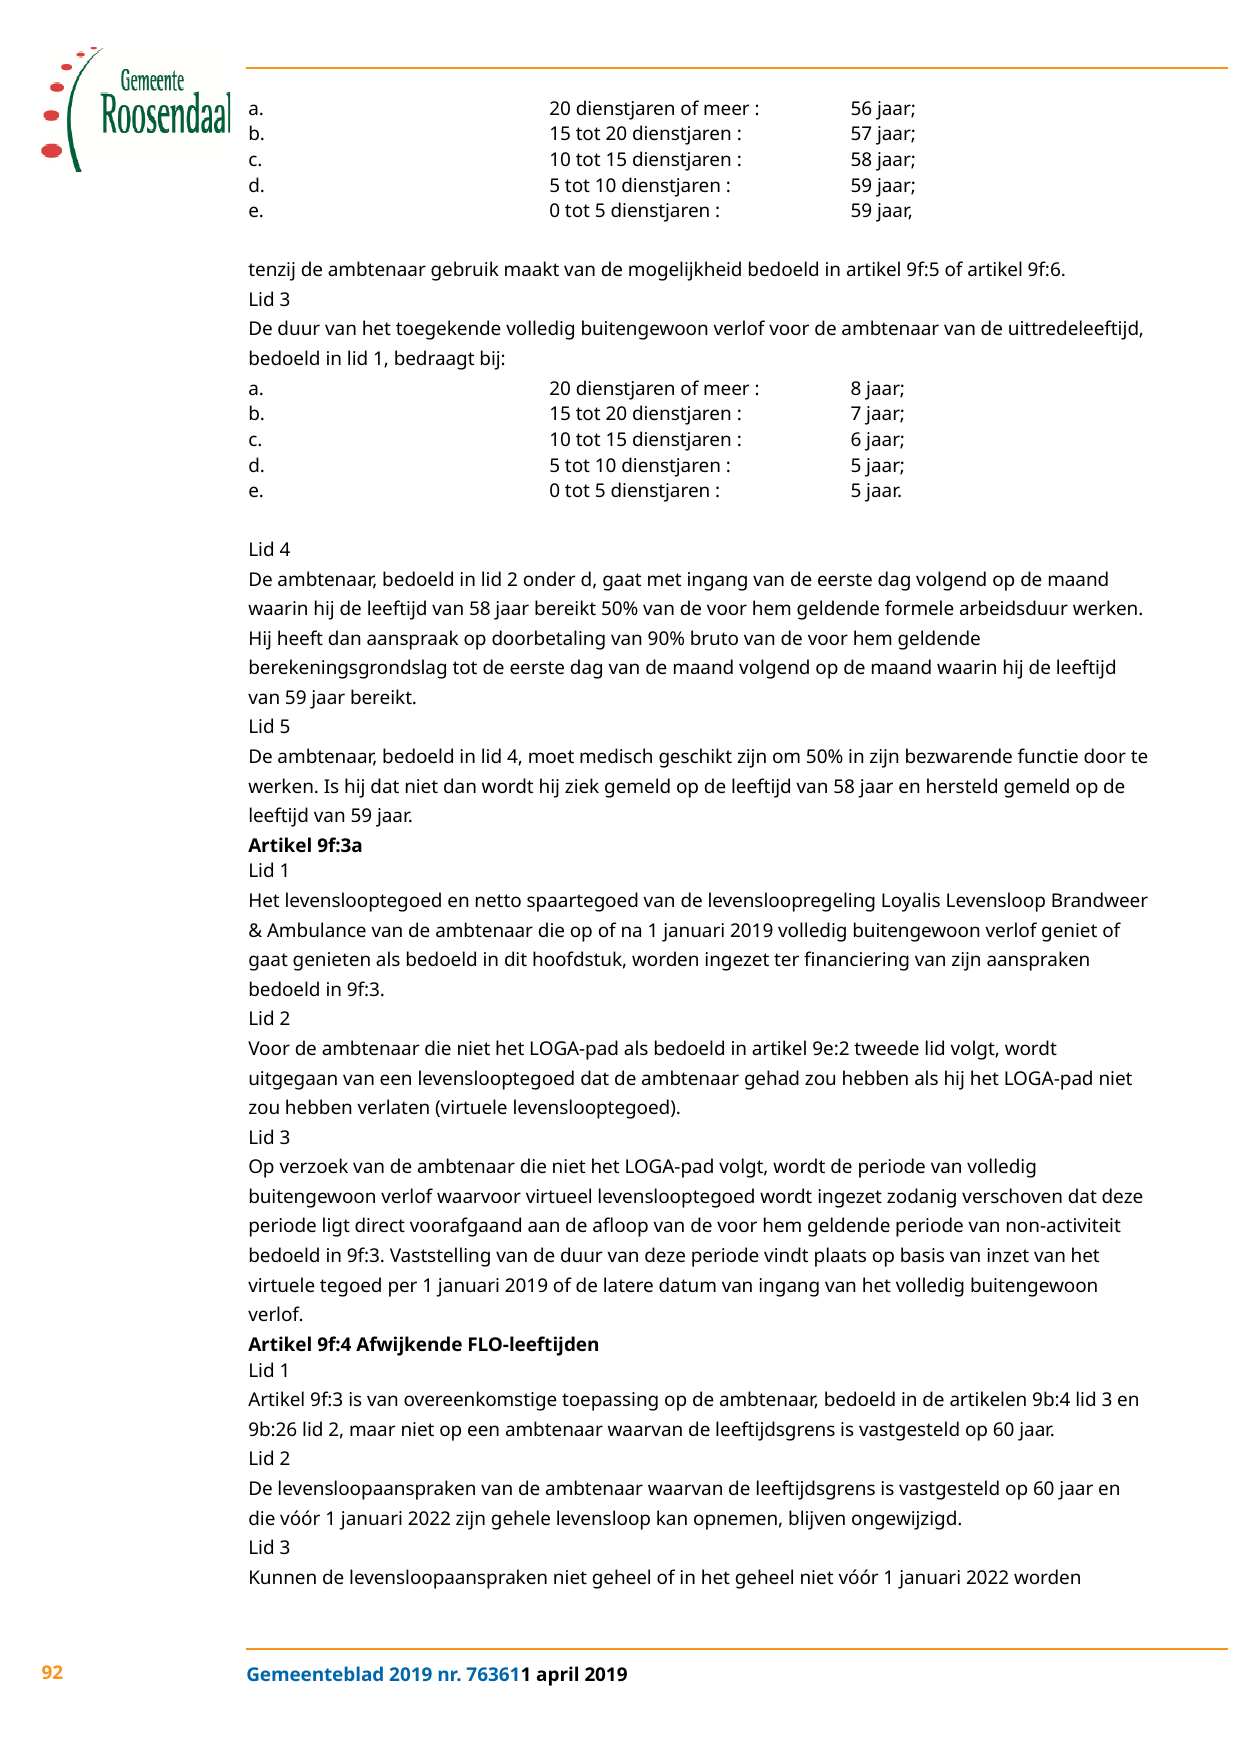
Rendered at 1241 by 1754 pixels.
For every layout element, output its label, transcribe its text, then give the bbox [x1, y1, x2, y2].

table_cell 57 jaar; [850, 121, 1152, 146]
table_cell 10 tot 15 dienstjaren : [549, 426, 850, 452]
picture [41, 47, 231, 172]
text Lid 3 [248, 286, 1152, 312]
text De levensloopaanspraken van de ambtenaar waarvan de leeftijdsgrens is vastgesteld op 60 jaar en die vóór 1 januari 2022 zijn gehele levensloop kan opnemen, blijven ongewijzigd. [248, 1475, 1152, 1530]
text Kunnen de levensloopaanspraken niet geheel of in het geheel niet vóór 1 januari 2022 worden [248, 1564, 1152, 1589]
text De ambtenaar, bedoeld in lid 4, moet medisch geschikt zijn om 50% in zijn bezwarende functie door te werken. Is hij dat niet dan wordt hij ziek gemeld op de leeftijd van 58 jaar en hersteld gemeld op de leeftijd van 59 jaar. [248, 743, 1152, 828]
table_cell 0 tot 5 dienstjaren : [549, 478, 850, 503]
table_cell 15 tot 20 dienstjaren : [549, 121, 850, 146]
text Lid 4 [248, 536, 1152, 562]
table_cell 58 jaar; [850, 146, 1152, 172]
table_cell c. [248, 146, 549, 172]
table_cell e. [248, 478, 549, 503]
table_header a. [248, 95, 549, 121]
text Artikel 9f:3a [248, 832, 1152, 858]
text Lid 3 [248, 1534, 1152, 1560]
table_cell 10 tot 15 dienstjaren : [549, 146, 850, 172]
table_header 8 jaar; [850, 375, 1152, 400]
text Artikel 9f:3 is van overeenkomstige toepassing op de ambtenaar, bedoeld in de artikelen 9b:4 lid 3 en 9b:26 lid 2, maar niet op een ambtenaar waarvan de leeftijdsgrens is vastgesteld op 60 jaar. [248, 1386, 1152, 1442]
table_cell c. [248, 426, 549, 452]
table_cell b. [248, 400, 549, 426]
table_cell 5 jaar; [850, 452, 1152, 478]
table_cell d. [248, 452, 549, 478]
text Lid 2 [248, 1006, 1152, 1031]
text tenzij de ambtenaar gebruik maakt van de mogelijkheid bedoeld in artikel 9f:5 of artikel 9f:6. [248, 256, 1152, 282]
table_cell b. [248, 121, 549, 146]
table_cell 59 jaar, [850, 198, 1152, 223]
table_header 56 jaar; [850, 95, 1152, 121]
text De duur van het toegekende volledig buitengewoon verlof voor de ambtenaar van de uittredeleeftijd, bedoeld in lid 1, bedraagt bij: [248, 315, 1152, 371]
table_cell 59 jaar; [850, 172, 1152, 198]
text Lid 2 [248, 1446, 1152, 1471]
table_cell 7 jaar; [850, 400, 1152, 426]
text Artikel 9f:4 Afwijkende FLO-leeftijden [248, 1331, 1152, 1357]
table_cell d. [248, 172, 549, 198]
table_cell 5 tot 10 dienstjaren : [549, 452, 850, 478]
text Lid 3 [248, 1124, 1152, 1150]
text Lid 1 [248, 858, 1152, 883]
text De ambtenaar, bedoeld in lid 2 onder d, gaat met ingang van de eerste dag volgend op de maand waarin hij de leeftijd van 58 jaar bereikt 50% van de voor hem geldende formele arbeidsduur werken. Hij heeft dan aanspraak op doorbetaling van 90% bruto van de voor hem geldende berekeningsgrondslag tot de eerste dag van de maand volgend op de maand waarin hij de leeftijd van 59 jaar bereikt. [248, 566, 1152, 710]
table_header 20 dienstjaren of meer : [549, 375, 850, 400]
table_cell e. [248, 198, 549, 223]
table_cell 0 tot 5 dienstjaren : [549, 198, 850, 223]
text Het levenslooptegoed en netto spaartegoed van de levensloopregeling Loyalis Levensloop Brandweer & Ambulance van de ambtenaar die op of na 1 januari 2019 volledig buitengewoon verlof geniet of gaat genieten als bedoeld in dit hoofdstuk, worden ingezet ter financiering van zijn aanspraken bedoeld in 9f:3. [248, 887, 1152, 1002]
table_cell 15 tot 20 dienstjaren : [549, 400, 850, 426]
table_cell 5 jaar. [850, 478, 1152, 503]
text Op verzoek van de ambtenaar die niet het LOGA-pad volgt, wordt de periode van volledig buitengewoon verlof waarvoor virtueel levenslooptegoed wordt ingezet zodanig verschoven dat deze periode ligt direct voorafgaand aan de afloop van de voor hem geldende periode van non-activiteit bedoeld in 9f:3. Vaststelling van de duur van deze periode vindt plaats op basis van inzet van het virtuele tegoed per 1 januari 2019 of de latere datum van ingang van het volledig buitengewoon verlof. [248, 1153, 1152, 1327]
table_cell 6 jaar; [850, 426, 1152, 452]
text Lid 5 [248, 714, 1152, 739]
text Lid 1 [248, 1357, 1152, 1382]
text Voor de ambtenaar die niet het LOGA-pad als bedoeld in artikel 9e:2 tweede lid volgt, wordt uitgegaan van een levenslooptegoed dat de ambtenaar gehad zou hebben als hij het LOGA-pad niet zou hebben verlaten (virtuele levenslooptegoed). [248, 1035, 1152, 1120]
table_cell 5 tot 10 dienstjaren : [549, 172, 850, 198]
table_header a. [248, 375, 549, 400]
table_header 20 dienstjaren of meer : [549, 95, 850, 121]
